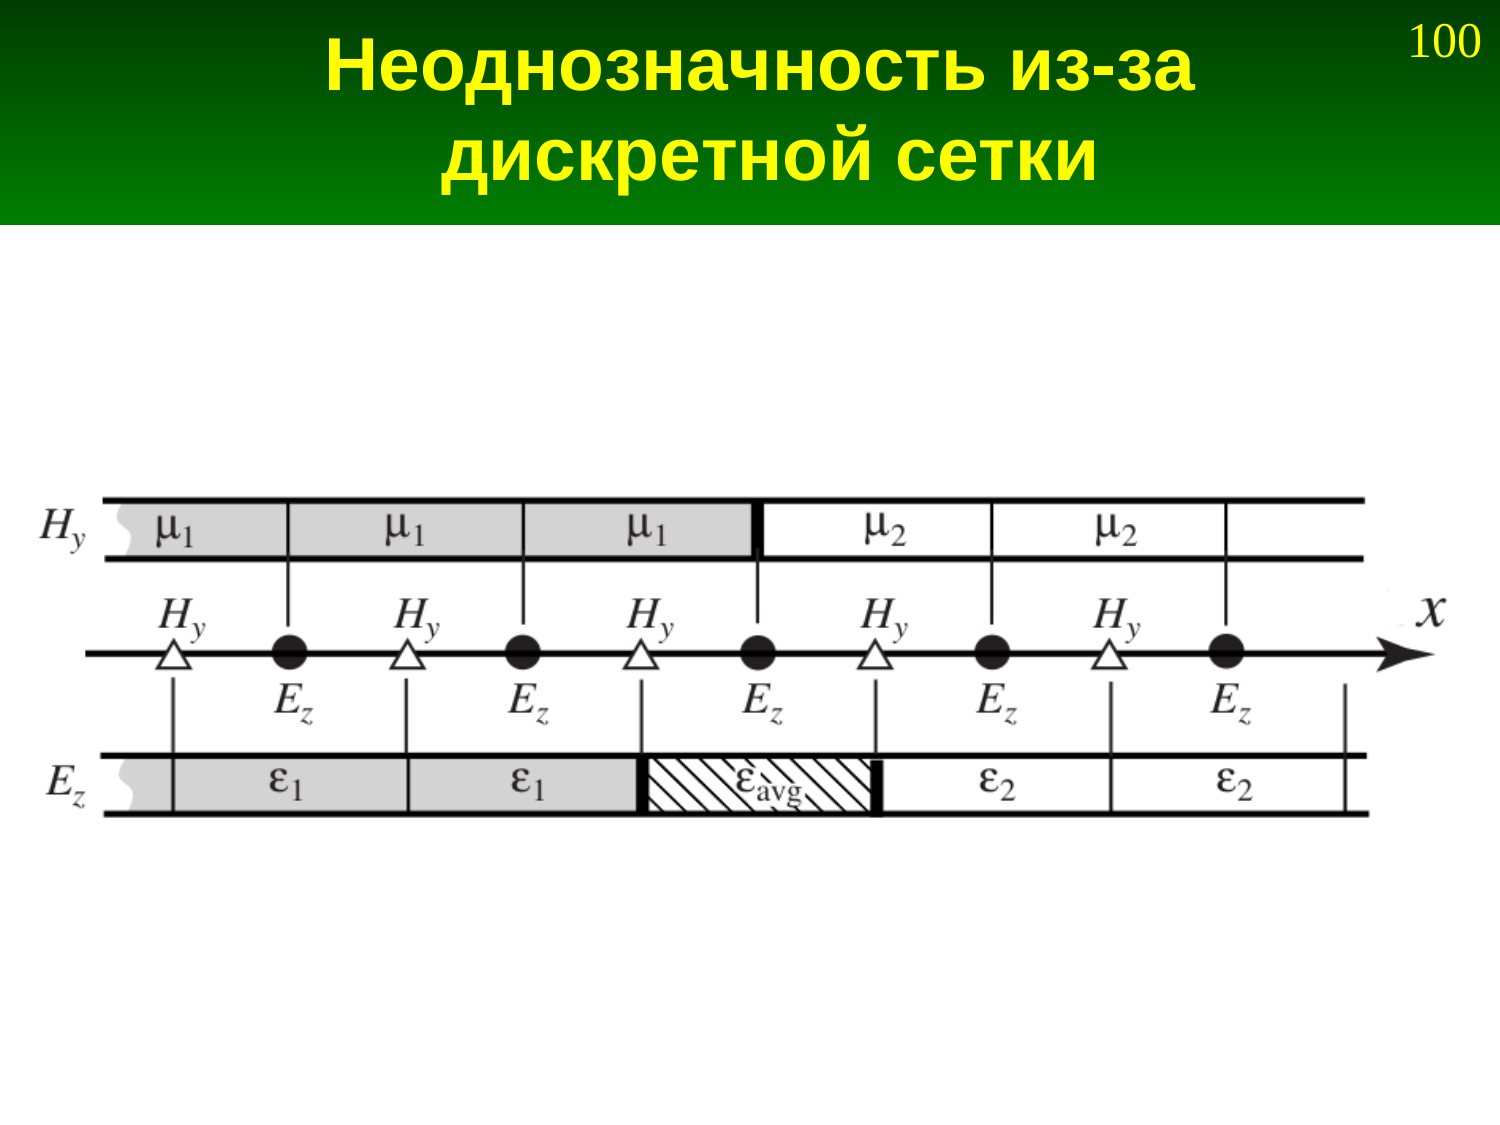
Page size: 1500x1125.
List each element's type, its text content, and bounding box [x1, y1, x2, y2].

picture [35, 472, 1465, 838]
title Неоднозначность из-за дискретной сетки [100, 7, 1441, 204]
